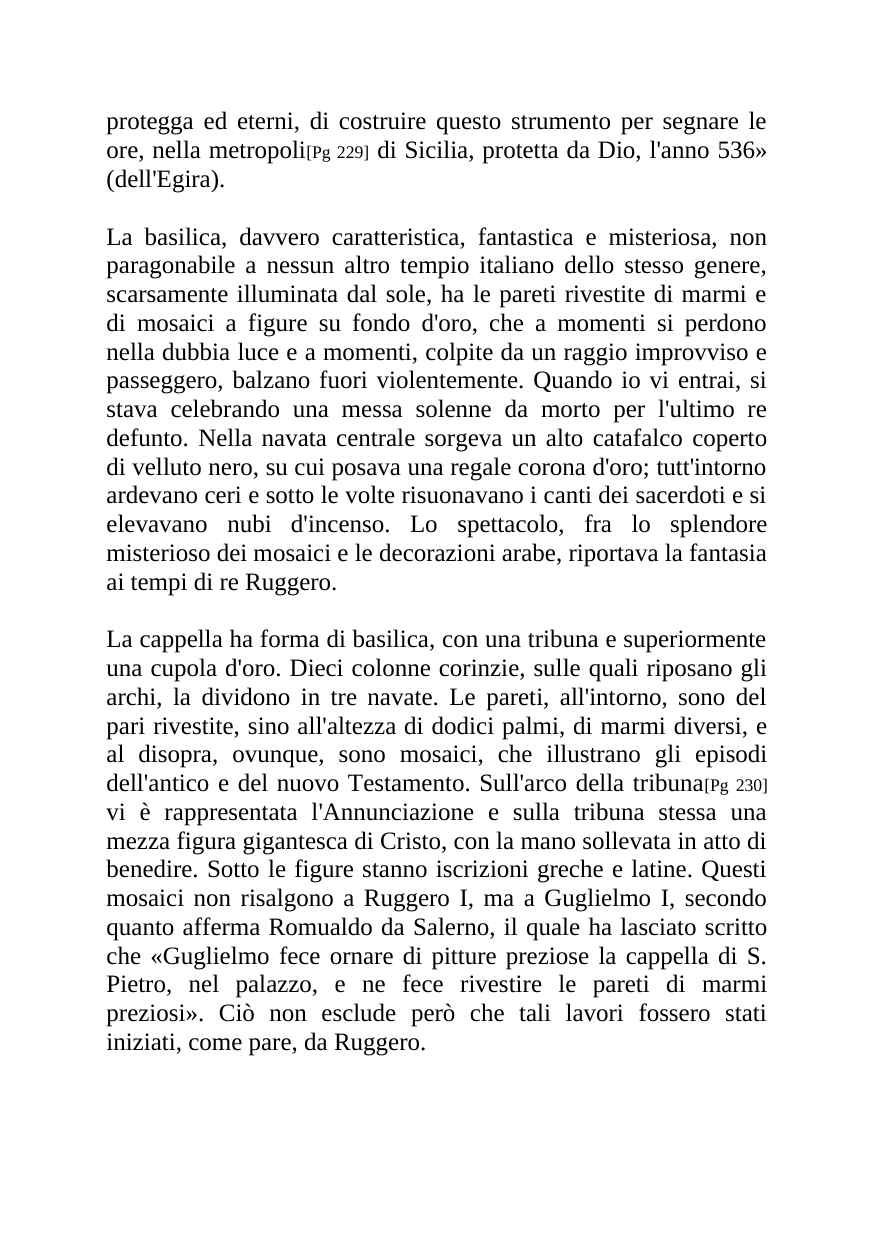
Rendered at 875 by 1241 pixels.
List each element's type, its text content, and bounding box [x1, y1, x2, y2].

text La cappella ha forma di basilica, con una tribuna e superiormente una cupola d'oro. Dieci colonne corinzie, sulle quali riposano gli archi, la dividono in tre navate. Le pareti, all'intorno, sono del pari rivestite, sino all'altezza di dodici palmi, di marmi diversi, e al disopra, ovunque, sono mosaici, che illustrano gli episodi dell'antico e del nuovo Testamento. Sull'arco della tribuna[Pg 230] vi è rappresentata l'Annunciazione e sulla tribuna stessa una mezza figura gigantesca di Cristo, con la mano sollevata in atto di benedire. Sotto le figure stanno iscrizioni greche e latine. Questi mosaici non risalgono a Ruggero I, ma a Guglielmo I, secondo quanto afferma Romualdo da Salerno, il quale ha lasciato scritto che «Guglielmo fece ornare di pitture preziose la cappella di S. Pietro, nel palazzo, e ne fece rivestire le pareti di marmi preziosi». Ciò non esclude però che tali lavori fossero stati iniziati, come pare, da Ruggero. [106, 624, 768, 1056]
text protegga ed eterni, di costruire questo strumento per segnare le ore, nella metropoli[Pg 229] di Sicilia, protetta da Dio, l'anno 536» (dell'Egira). [106, 106, 768, 192]
text La basilica, davvero caratteristica, fantastica e misteriosa, non paragonabile a nessun altro tempio italiano dello stesso genere, scarsamente illuminata dal sole, ha le pareti rivestite di marmi e di mosaici a figure su fondo d'oro, che a momenti si perdono nella dubbia luce e a momenti, colpite da un raggio improvviso e passeggero, balzano fuori violentemente. Quando io vi entrai, si stava celebrando una messa solenne da morto per l'ultimo re defunto. Nella navata centrale sorgeva un alto catafalco coperto di velluto nero, su cui posava una regale corona d'oro; tutt'intorno ardevano ceri e sotto le volte risuonavano i canti dei sacerdoti e si elevavano nubi d'incenso. Lo spettacolo, fra lo splendore misterioso dei mosaici e le decorazioni arabe, riportava la fantasia ai tempi di re Ruggero. [106, 222, 768, 595]
